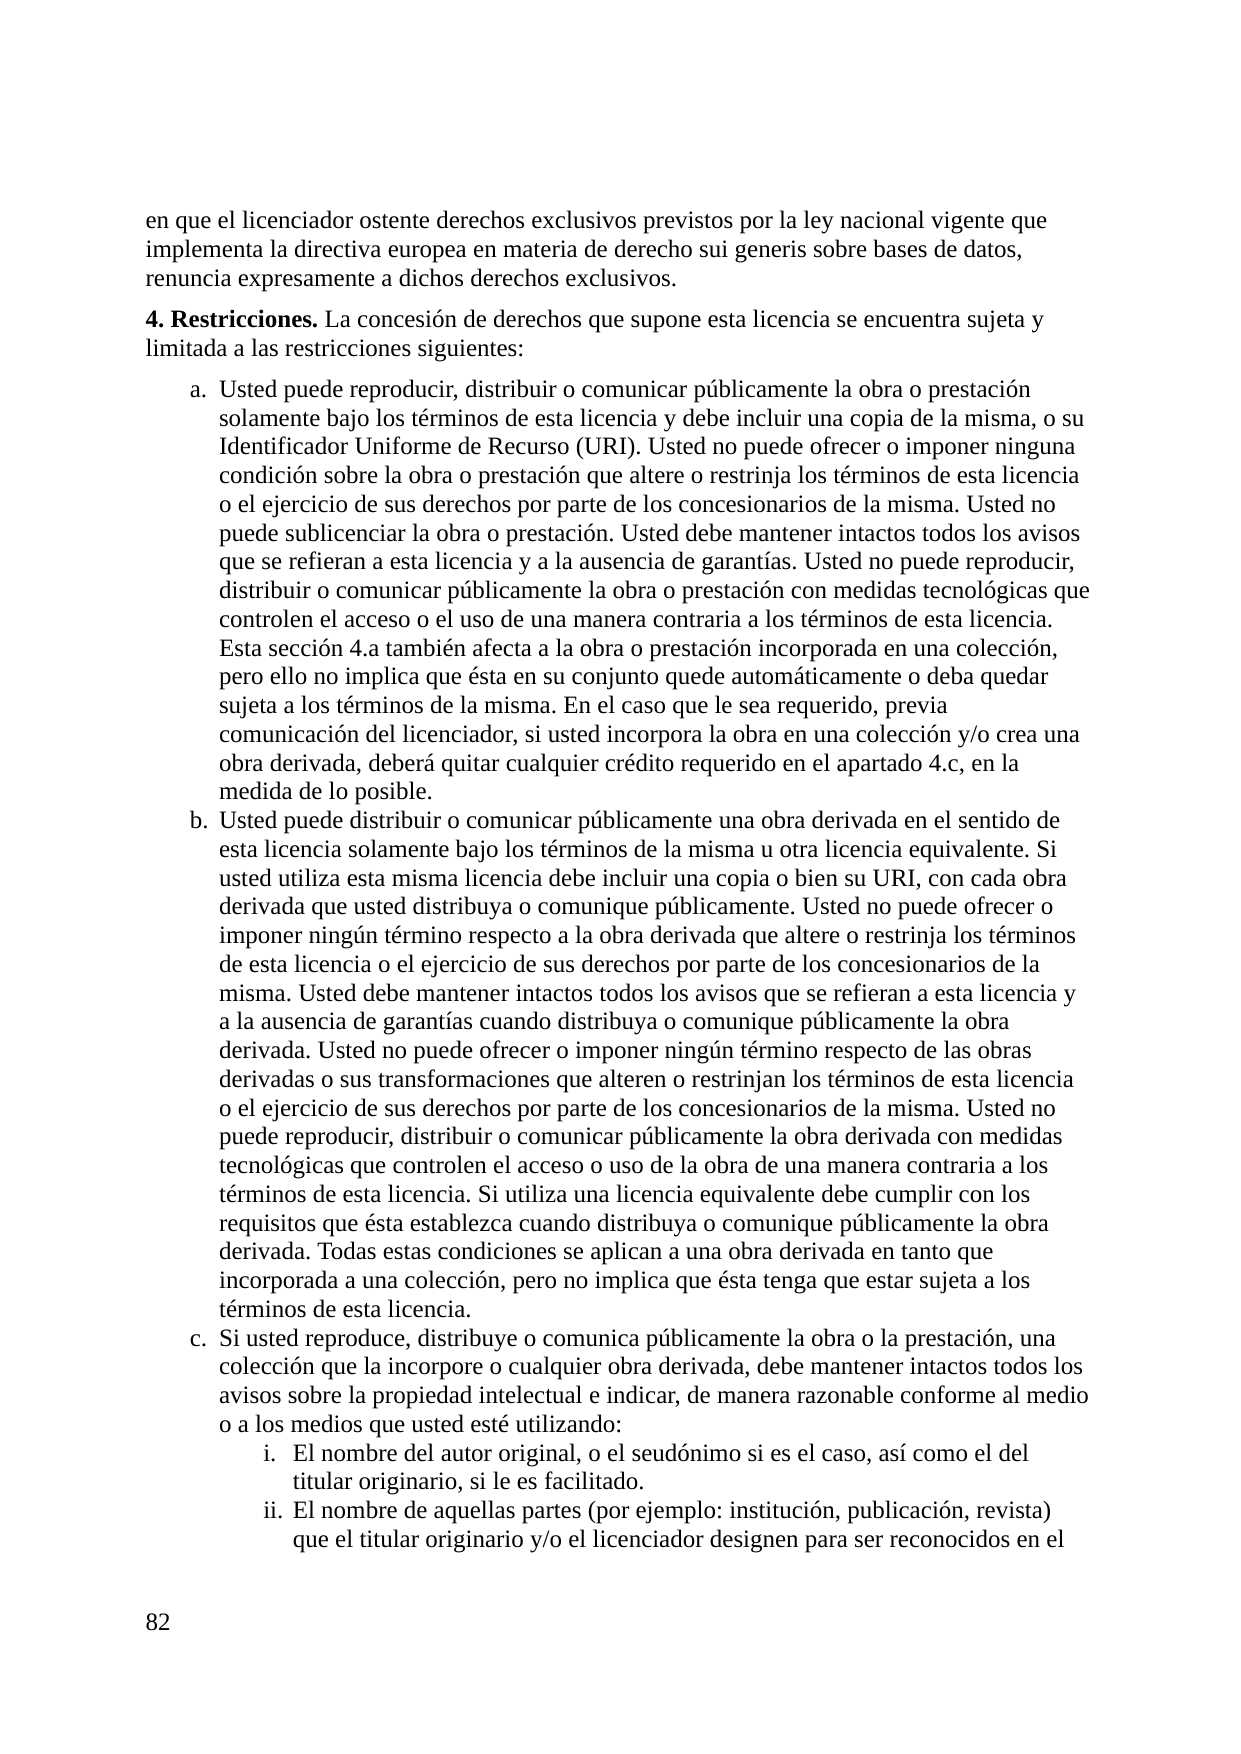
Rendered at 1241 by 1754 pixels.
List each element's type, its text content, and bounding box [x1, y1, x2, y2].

text en que el licenciador ostente derechos exclusivos previstos por la ley nacional vigente que implementa la directiva europea en materia de derecho sui generis sobre bases de datos, renuncia expresamente a dichos derechos exclusivos. [145, 205, 1092, 291]
list El nombre de aquellas partes (por ejemplo: institución, publicación, revista) que el titular originario y/o el licenciador designen para ser reconocidos en el [263, 1495, 1092, 1553]
list Usted puede reproducir, distribuir o comunicar públicamente la obra o prestación solamente bajo los términos de esta licencia y debe incluir una copia de la misma, o su Identificador Uniforme de Recurso (URI). Usted no puede ofrecer o imponer ninguna condición sobre la obra o prestación que altere o restrinja los términos de esta licencia o el ejercicio de sus derechos por parte de los concesionarios de la misma. Usted no puede sublicenciar la obra o prestación. Usted debe mantener intactos todos los avisos que se refieran a esta licencia y a la ausencia de garantías. Usted no puede reproducir, distribuir o comunicar públicamente la obra o prestación con medidas tecnológicas que controlen el acceso o el uso de una manera contraria a los términos de esta licencia. Esta sección 4.a también afecta a la obra o prestación incorporada en una colección, pero ello no implica que ésta en su conjunto quede automáticamente o deba quedar sujeta a los términos de la misma. En el caso que le sea requerido, previa comunicación del licenciador, si usted incorpora la obra en una colección y/o crea una obra derivada, deberá quitar cualquier crédito requerido en el apartado 4.c, en la medida de lo posible. [189, 374, 1092, 805]
list El nombre del autor original, o el seudónimo si es el caso, así como el del titular originario, si le es facilitado. [263, 1438, 1092, 1495]
text 4. Restricciones. La concesión de derechos que supone esta licencia se encuentra sujeta y limitada a las restricciones siguientes: [145, 304, 1092, 361]
list Usted puede distribuir o comunicar públicamente una obra derivada en el sentido de esta licencia solamente bajo los términos de la misma u otra licencia equivalente. Si usted utiliza esta misma licencia debe incluir una copia o bien su URI, con cada obra derivada que usted distribuya o comunique públicamente. Usted no puede ofrecer o imponer ningún término respecto a la obra derivada que altere o restrinja los términos de esta licencia o el ejercicio de sus derechos por parte de los concesionarios de la misma. Usted debe mantener intactos todos los avisos que se refieran a esta licencia y a la ausencia de garantías cuando distribuya o comunique públicamente la obra derivada. Usted no puede ofrecer o imponer ningún término respecto de las obras derivadas o sus transformaciones que alteren o restrinjan los términos de esta licencia o el ejercicio de sus derechos por parte de los concesionarios de la misma. Usted no puede reproducir, distribuir o comunicar públicamente la obra derivada con medidas tecnológicas que controlen el acceso o uso de la obra de una manera contraria a los términos de esta licencia. Si utiliza una licencia equivalente debe cumplir con los requisitos que ésta establezca cuando distribuya o comunique públicamente la obra derivada. Todas estas condiciones se aplican a una obra derivada en tanto que incorporada a una colección, pero no implica que ésta tenga que estar sujeta a los términos de esta licencia. [189, 805, 1092, 1323]
list Si usted reproduce, distribuye o comunica públicamente la obra o la prestación, una colección que la incorpore o cualquier obra derivada, debe mantener intactos todos los avisos sobre la propiedad intelectual e indicar, de manera razonable conforme al medio o a los medios que usted esté utilizando: [189, 1323, 1092, 1438]
